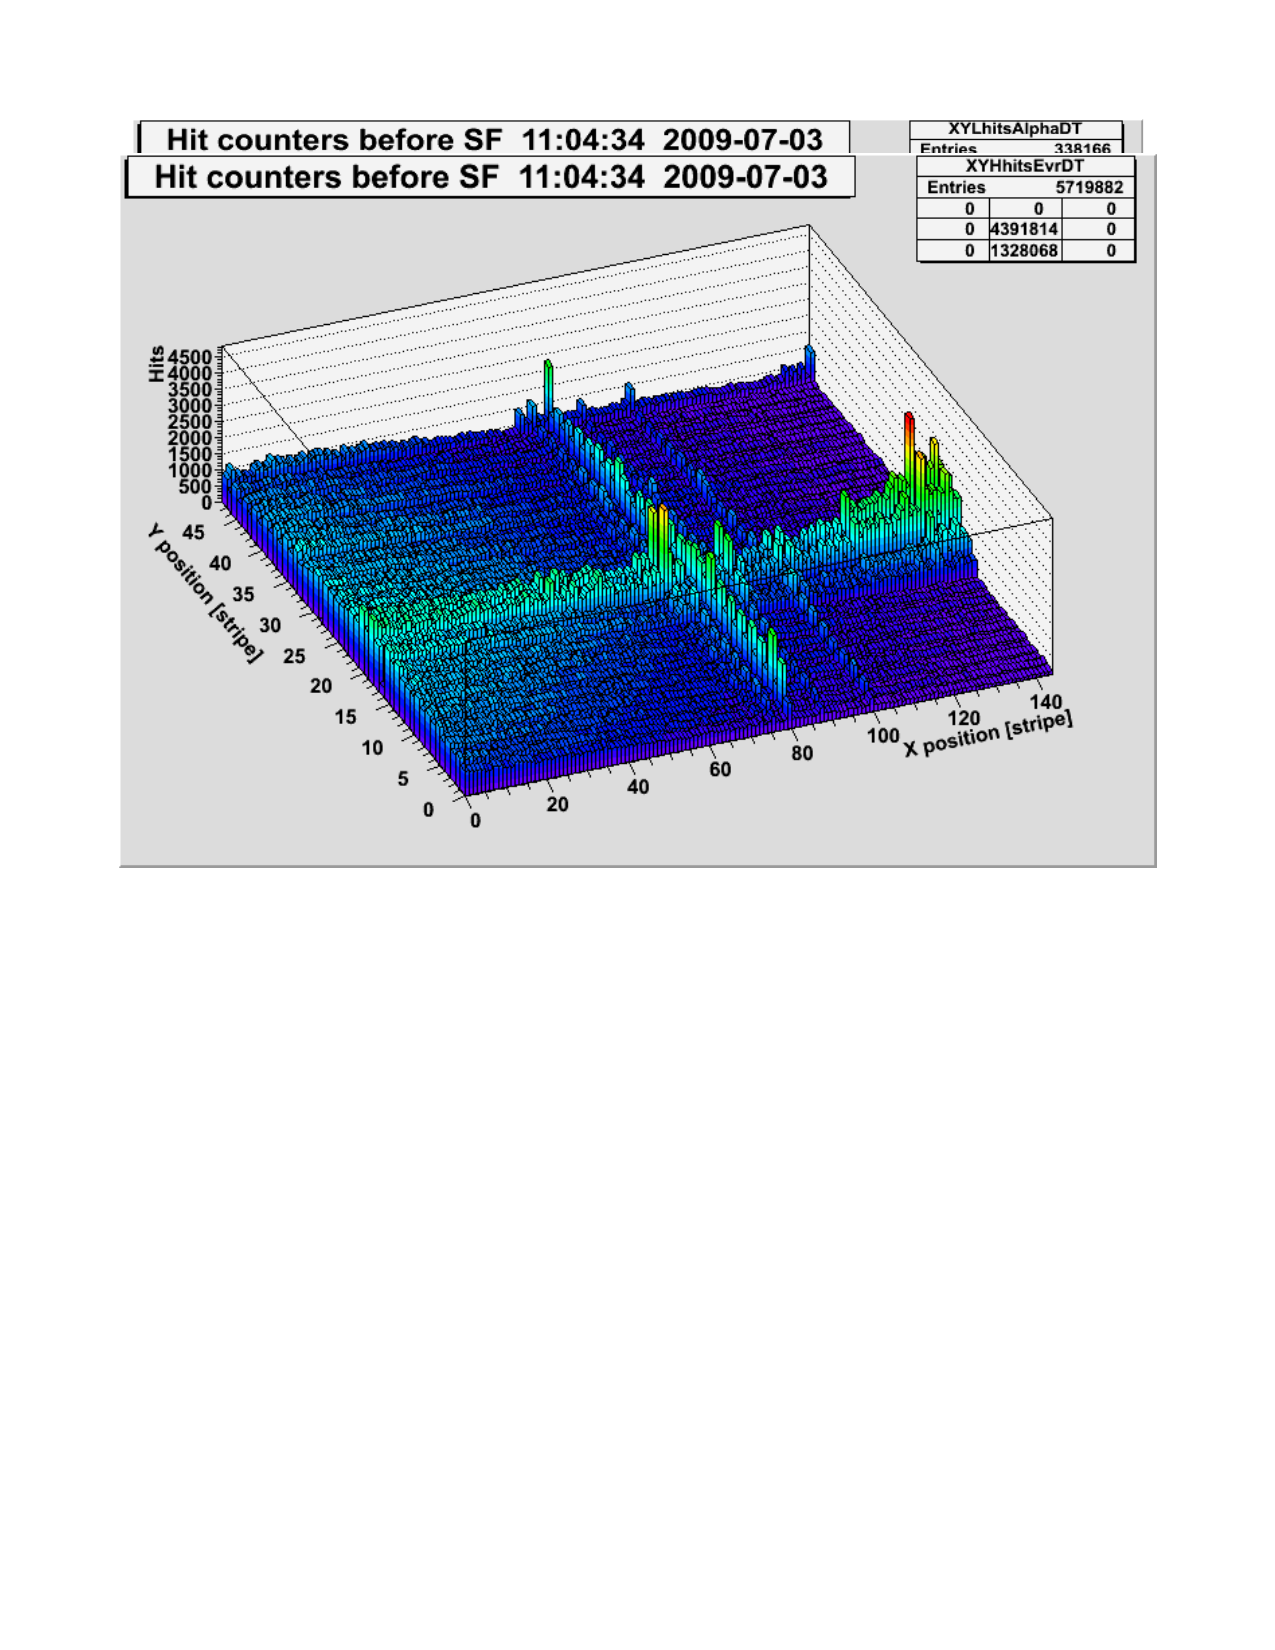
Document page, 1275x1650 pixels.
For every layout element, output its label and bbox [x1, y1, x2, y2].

picture [118, 118, 1157, 868]
